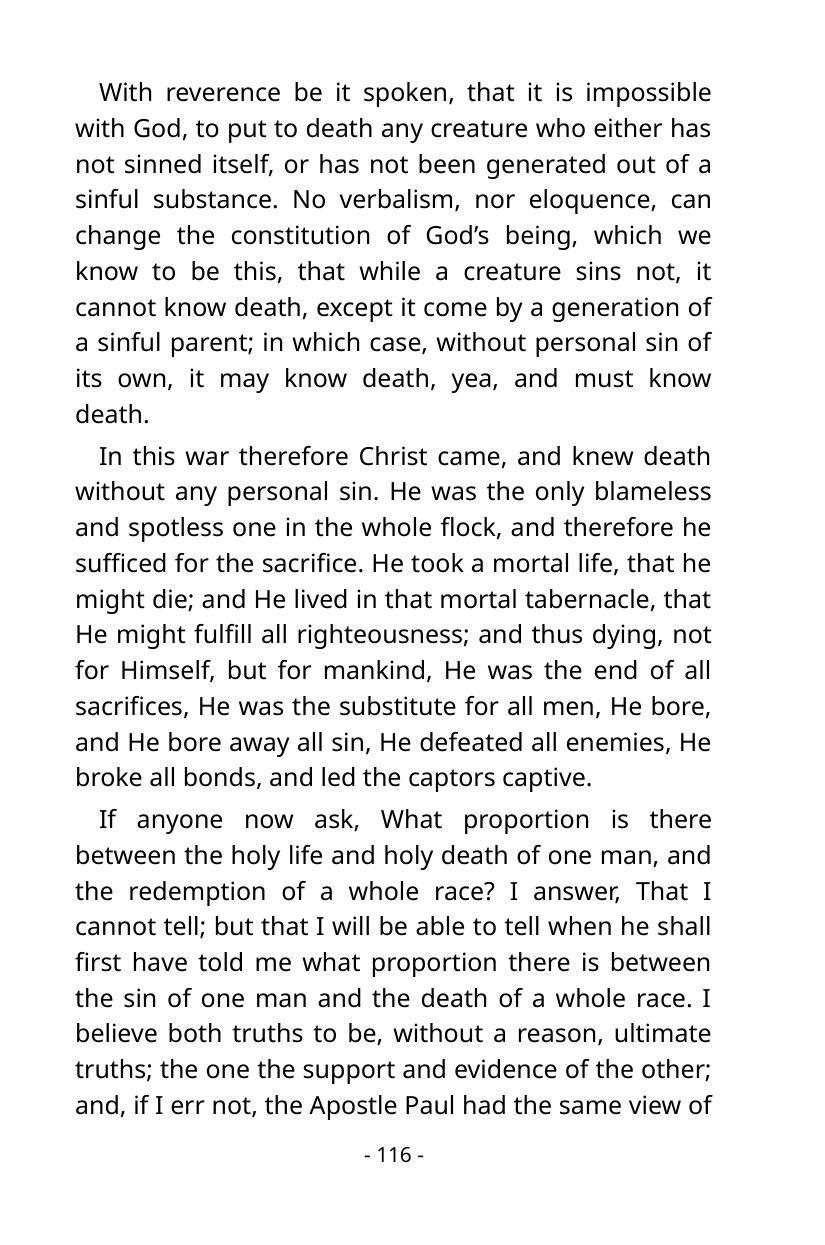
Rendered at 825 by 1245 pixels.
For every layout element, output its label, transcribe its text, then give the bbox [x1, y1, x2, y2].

text With reverence be it spoken, that it is impossible with God, to put to death any creature who either has not sinned itself, or has not been generated out of a sinful substance. No verbalism, nor eloquence, can change the constitution of God’s being, which we know to be this, that while a creature sins not, it cannot know death, except it come by a generation of a sinful parent; in which case, without personal sin of its own, it may know death, yea, and must know death. [75, 75, 712, 431]
text If anyone now ask, What proportion is there between the holy life and holy death of one man, and the redemption of a whole race? I answer, That I cannot tell; but that I will be able to tell when he shall first have told me what proportion there is between the sin of one man and the death of a whole race. I believe both truths to be, without a reason, ultimate truths; the one the support and evidence of the other; and, if I err not, the Apostle Paul had the same view of [75, 802, 712, 1122]
text In this war therefore Christ came, and knew death without any personal sin. He was the only blameless and spotless one in the whole flock, and therefore he sufficed for the sacrifice. He took a mortal life, that he might die; and He lived in that mortal tabernacle, that He might fulfill all righteousness; and thus dying, not for Himself, but for mankind, He was the end of all sacrifices, He was the substitute for all men, He bore, and He bore away all sin, He defeated all enemies, He broke all bonds, and led the captors captive. [75, 438, 712, 794]
